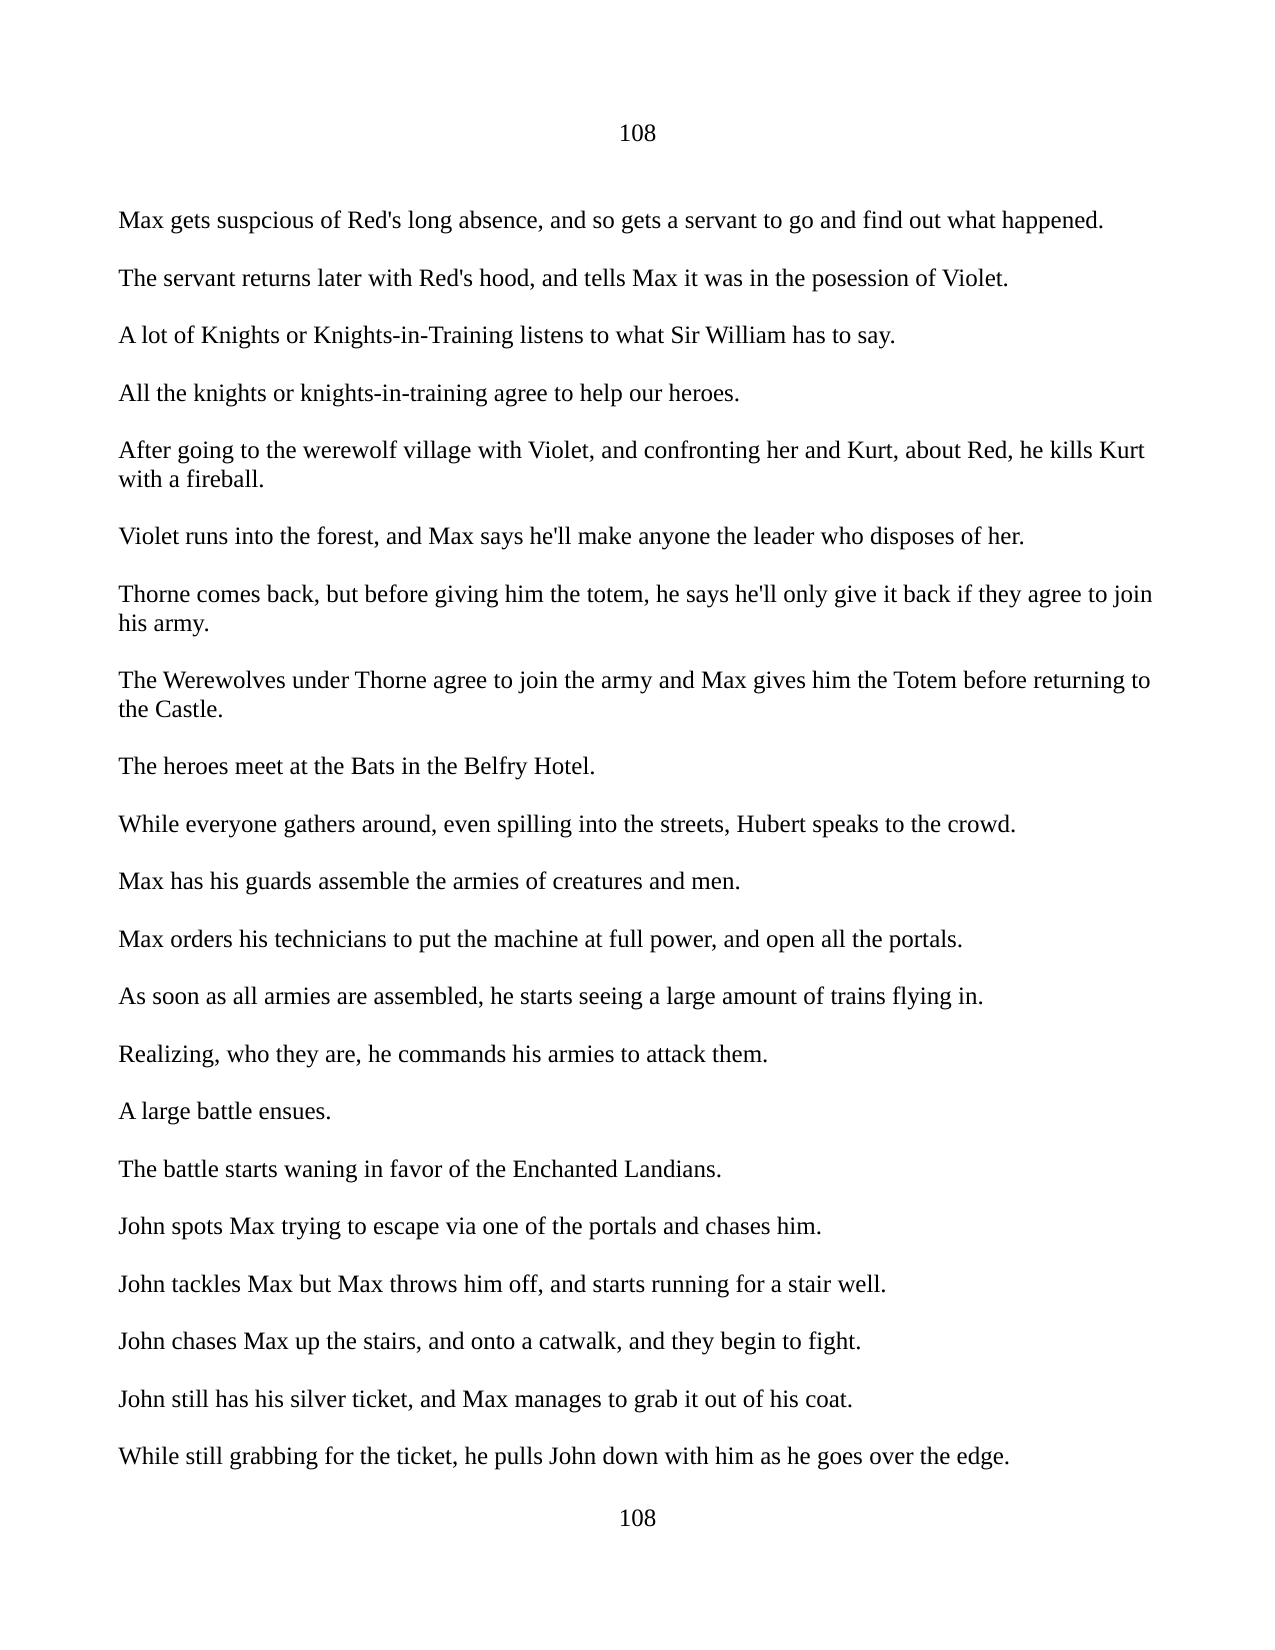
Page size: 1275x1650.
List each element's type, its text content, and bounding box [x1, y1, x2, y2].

text Max gets suspcious of Red's long absence, and so gets a servant to go and find out what happened. [118, 205, 1157, 234]
text While everyone gathers around, even spilling into the streets, Hubert speaks to the crowd. [118, 809, 1157, 838]
text John chases Max up the stairs, and onto a catwalk, and they begin to fight. [118, 1326, 1157, 1355]
text As soon as all armies are assembled, he starts seeing a large amount of trains flying in. [118, 981, 1157, 1010]
text A large battle ensues. [118, 1096, 1157, 1125]
text John spots Max trying to escape via one of the portals and chases him. [118, 1211, 1157, 1240]
text The Werewolves under Thorne agree to join the army and Max gives him the Totem before returning to the Castle. [118, 665, 1157, 723]
text Violet runs into the forest, and Max says he'll make anyone the leader who disposes of her. [118, 521, 1157, 550]
text John still has his silver ticket, and Max manages to grab it out of his coat. [118, 1384, 1157, 1413]
text The battle starts waning in favor of the Enchanted Landians. [118, 1154, 1157, 1183]
text While still grabbing for the ticket, he pulls John down with him as he goes over the edge. [118, 1441, 1157, 1470]
text The servant returns later with Red's hood, and tells Max it was in the posession of Violet. [118, 263, 1157, 291]
text John tackles Max but Max throws him off, and starts running for a stair well. [118, 1269, 1157, 1298]
text The heroes meet at the Bats in the Belfry Hotel. [118, 751, 1157, 780]
text Max orders his technicians to put the machine at full power, and open all the portals. [118, 924, 1157, 953]
text Thorne comes back, but before giving him the totem, he says he'll only give it back if they agree to join his army. [118, 579, 1157, 636]
text After going to the werewolf village with Violet, and confronting her and Kurt, about Red, he kills Kurt with a fireball. [118, 435, 1157, 493]
text A lot of Knights or Knights-in-Training listens to what Sir William has to say. [118, 320, 1157, 349]
text Max has his guards assemble the armies of creatures and men. [118, 866, 1157, 895]
text All the knights or knights-in-training agree to help our heroes. [118, 378, 1157, 406]
text Realizing, who they are, he commands his armies to attack them. [118, 1039, 1157, 1068]
